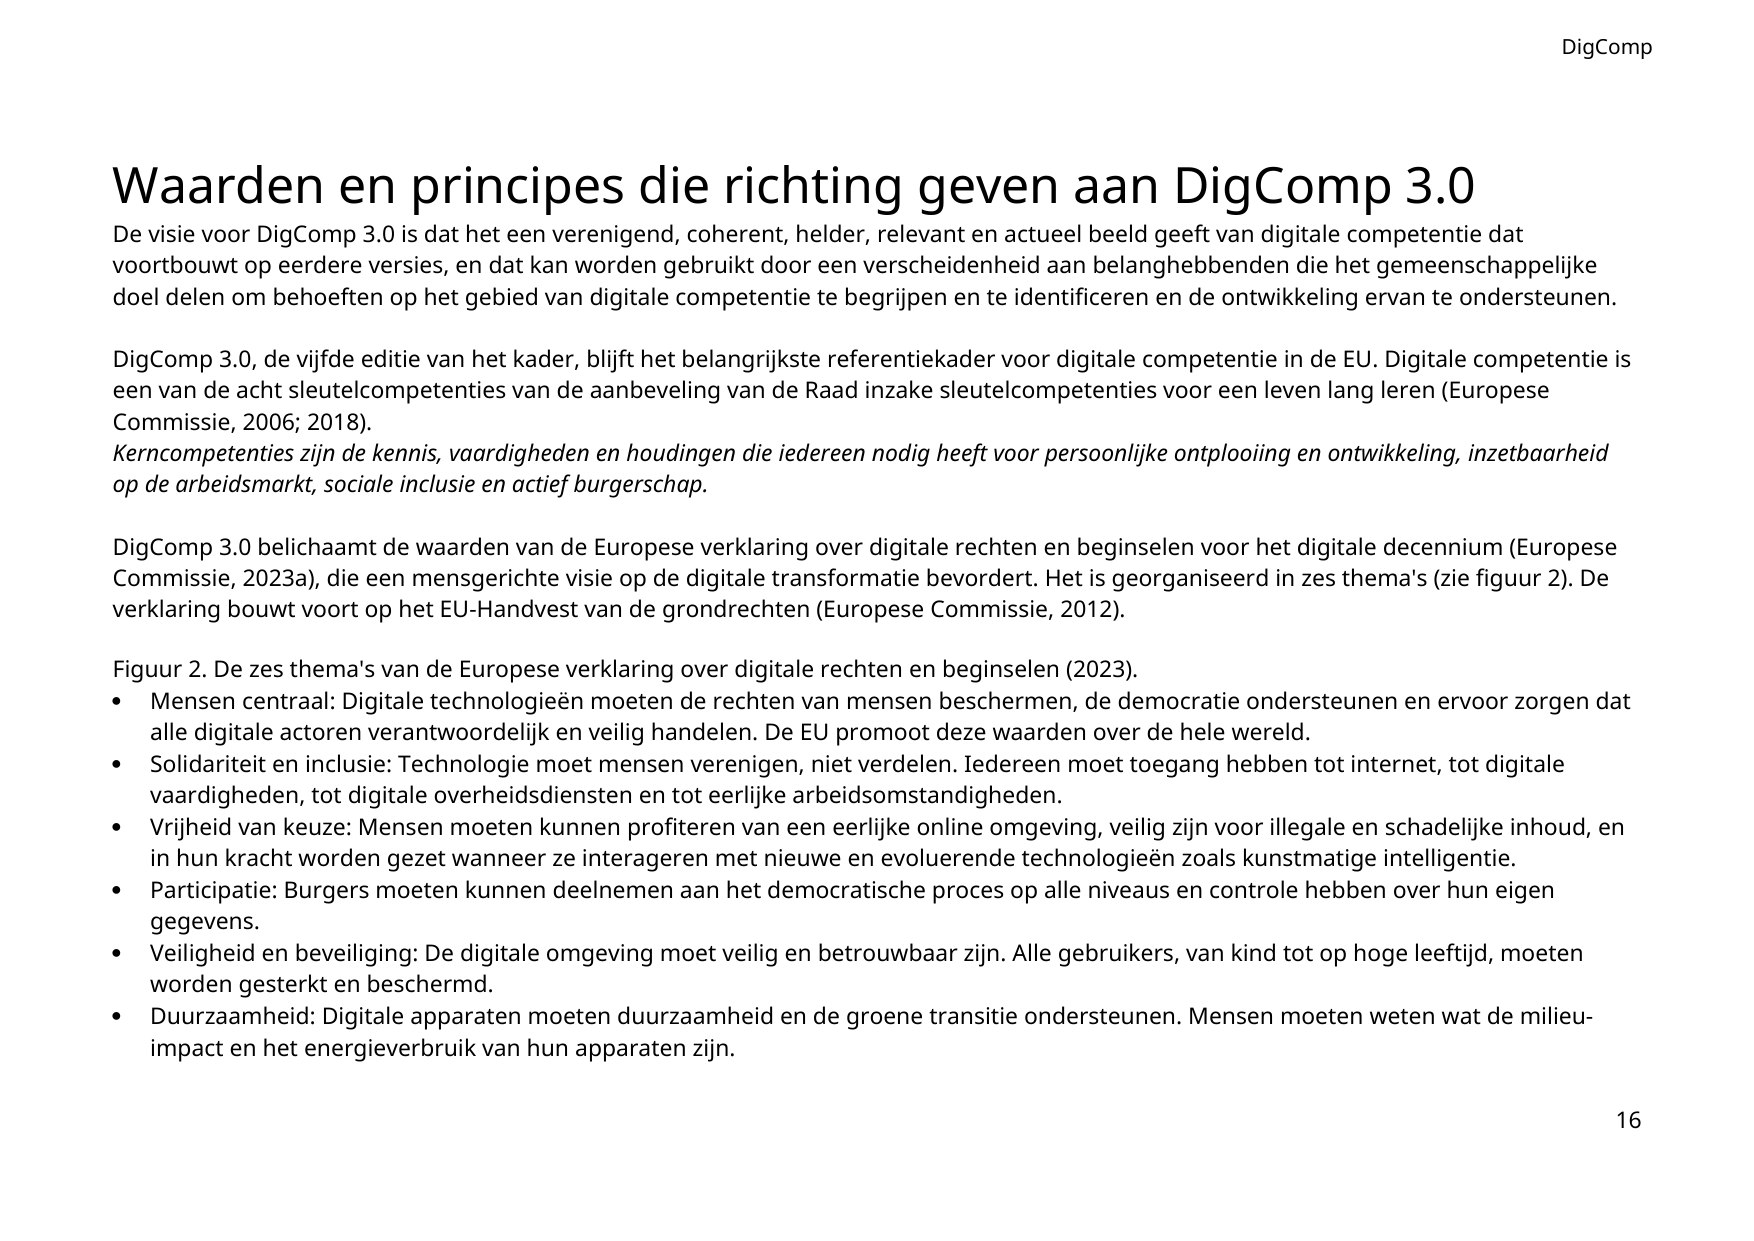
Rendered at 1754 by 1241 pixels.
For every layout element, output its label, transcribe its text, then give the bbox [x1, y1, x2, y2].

subtitle Waarden en principes die richting geven aan DigComp 3.0 [112, 150, 1641, 218]
list Mensen centraal: Digitale technologieën moeten de rechten van mensen beschermen, de democratie ondersteunen en ervoor zorgen dat alle digitale actoren verantwoordelijk en veilig handelen. De EU promoot deze waarden over de hele wereld. [112, 685, 1641, 747]
list Solidariteit en inclusie: Technologie moet mensen verenigen, niet verdelen. Iedereen moet toegang hebben tot internet, tot digitale vaardigheden, tot digitale overheidsdiensten en tot eerlijke arbeidsomstandigheden. [112, 748, 1641, 810]
text De visie voor DigComp 3.0 is dat het een verenigend, coherent, helder, relevant en actueel beeld geeft van digitale competentie dat voortbouwt op eerdere versies, en dat kan worden gebruikt door een verscheidenheid aan belanghebbenden die het gemeenschappelijke doel delen om behoeften op het gebied van digitale competentie te begrijpen en te identificeren en de ontwikkeling ervan te ondersteunen. [112, 218, 1641, 312]
list Veiligheid en beveiliging: De digitale omgeving moet veilig en betrouwbaar zijn. Alle gebruikers, van kind tot op hoge leeftijd, moeten worden gesterkt en beschermd. [112, 937, 1641, 1000]
text Figuur 2. De zes thema's van de Europese verklaring over digitale rechten en beginselen (2023). [112, 653, 1641, 684]
list Duurzaamheid: Digitale apparaten moeten duurzaamheid en de groene transitie ondersteunen. Mensen moeten weten wat de milieu-impact en het energieverbruik van hun apparaten zijn. [112, 1000, 1641, 1063]
text DigComp 3.0, de vijfde editie van het kader, blijft het belangrijkste referentiekader voor digitale competentie in de EU. Digitale competentie is een van de acht sleutelcompetenties van de aanbeveling van de Raad inzake sleutelcompetenties voor een leven lang leren (Europese Commissie, 2006; 2018). [112, 343, 1641, 437]
text Kerncompetenties zijn de kennis, vaardigheden en houdingen die iedereen nodig heeft voor persoonlijke ontplooiing en ontwikkeling, inzetbaarheid op de arbeidsmarkt, sociale inclusie en actief burgerschap. [112, 437, 1641, 499]
list Participatie: Burgers moeten kunnen deelnemen aan het democratische proces op alle niveaus en controle hebben over hun eigen gegevens. [112, 874, 1641, 937]
text DigComp 3.0 belichaamt de waarden van de Europese verklaring over digitale rechten en beginselen voor het digitale decennium (Europese Commissie, 2023a), die een mensgerichte visie op de digitale transformatie bevordert. Het is georganiseerd in zes thema's (zie figuur 2). De verklaring bouwt voort op het EU-Handvest van de grondrechten (Europese Commissie, 2012). [112, 531, 1641, 624]
list Vrijheid van keuze: Mensen moeten kunnen profiteren van een eerlijke online omgeving, veilig zijn voor illegale en schadelijke inhoud, en in hun kracht worden gezet wanneer ze interageren met nieuwe en evoluerende technologieën zoals kunstmatige intelligentie. [112, 811, 1641, 873]
